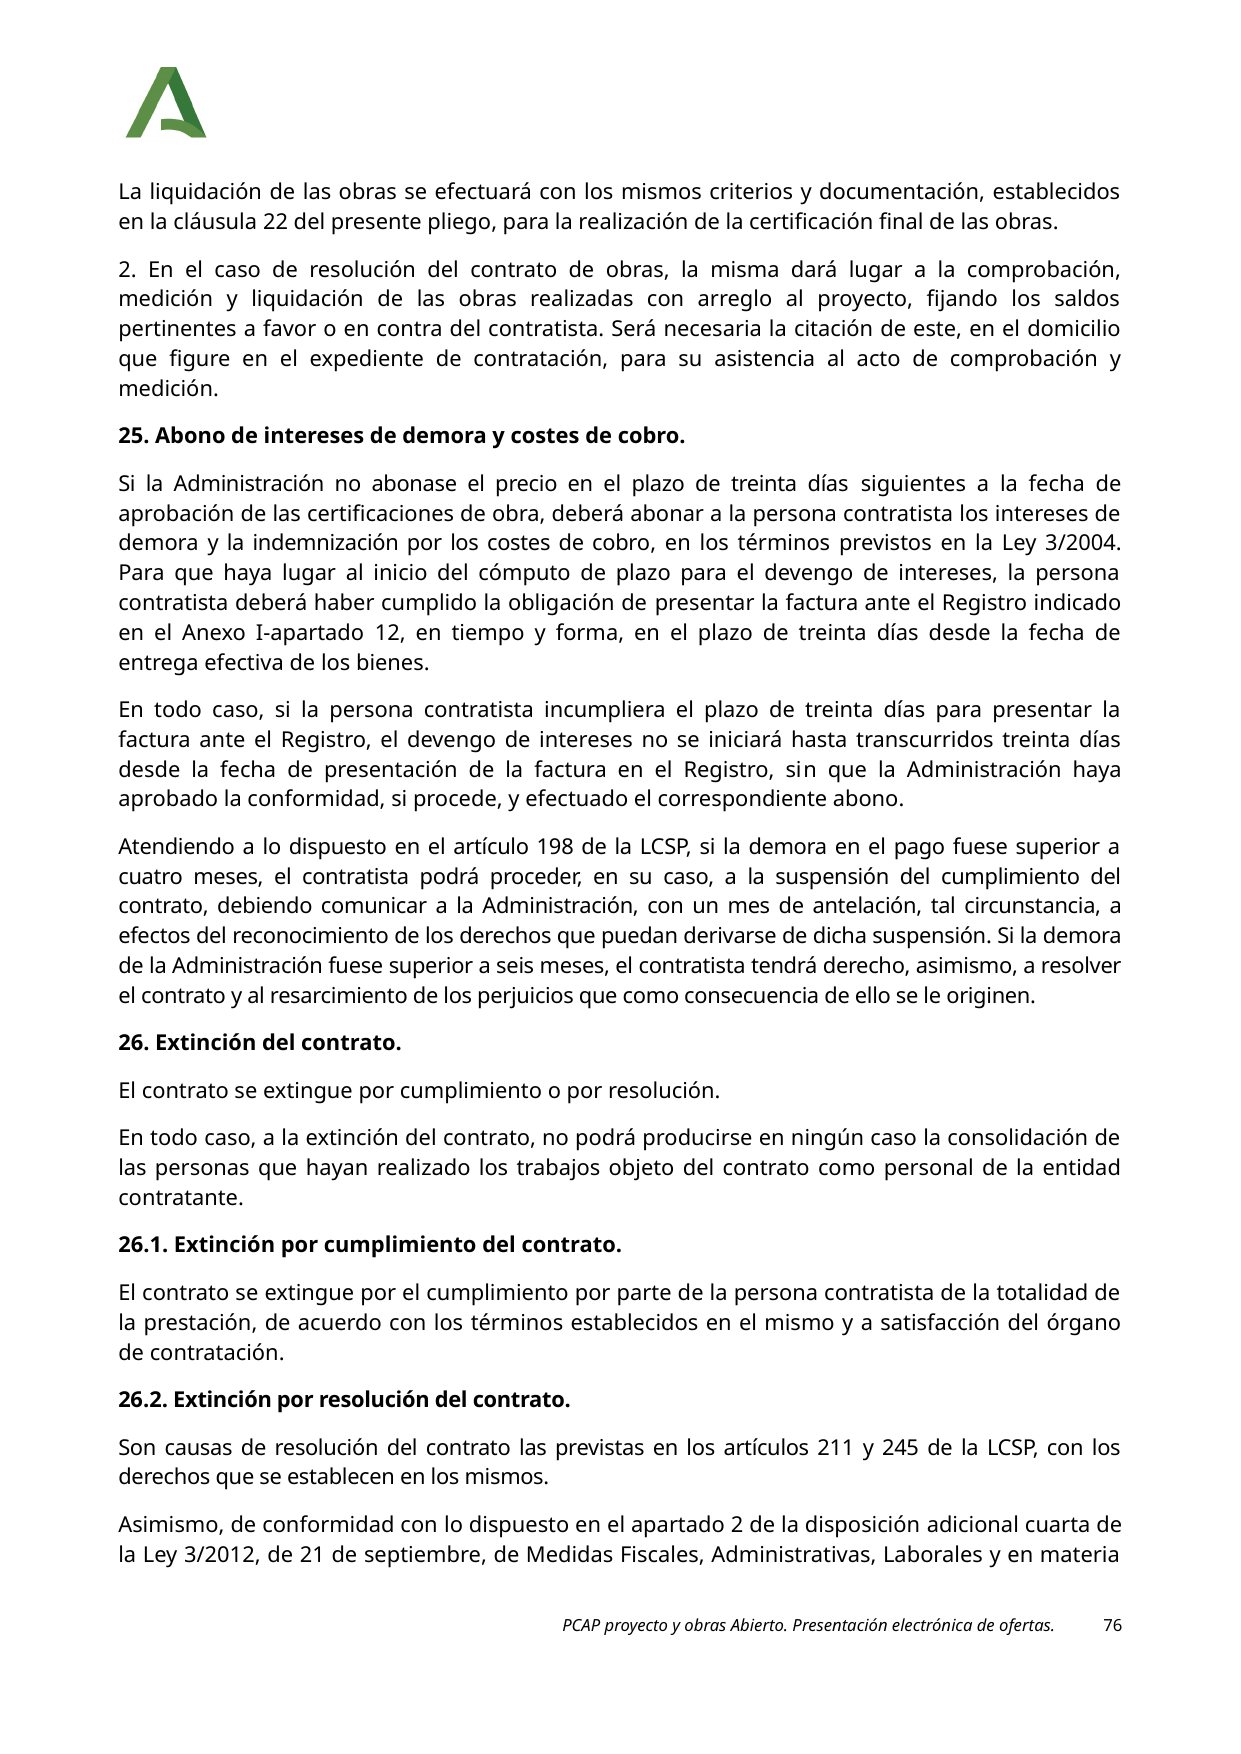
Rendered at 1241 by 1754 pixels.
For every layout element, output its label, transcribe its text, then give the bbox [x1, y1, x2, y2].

text La liquidación de las obras se efectuará con los mismos criterios y documentación, establecidos en la cláusula 22 del presente pliego, para la realización de la certificación final de las obras. [118, 176, 1122, 236]
text Atendiendo a lo dispuesto en el artículo 198 de la LCSP, si la demora en el pago fuese superior a cuatro meses, el contratista podrá proceder, en su caso, a la suspensión del cumplimiento del contrato, debiendo comunicar a la Administración, con un mes de antelación, tal circunstancia, a efectos del reconocimiento de los derechos que puedan derivarse de dicha suspensión. Si la demora de la Administración fuese superior a seis meses, el contratista tendrá derecho, asimismo, a resolver el contrato y al resarcimiento de los perjuicios que como consecuencia de ello se le originen. [118, 831, 1122, 1010]
text Asimismo, de conformidad con lo dispuesto en el apartado 2 de la disposición adicional cuarta de la Ley 3/2012, de 21 de septiembre, de Medidas Fiscales, Administrativas, Laborales y en materia [118, 1509, 1122, 1568]
text En todo caso, a la extinción del contrato, no podrá producirse en ningún caso la consolidación de las personas que hayan realizado los trabajos objeto del contrato como personal de la entidad contratante. [118, 1122, 1122, 1212]
text El contrato se extingue por el cumplimiento por parte de la persona contratista de la totalidad de la prestación, de acuerdo con los términos establecidos en el mismo y a satisfacción del órgano de contratación. [118, 1277, 1122, 1366]
subtitle 26.2. Extinción por resolución del contrato. [118, 1384, 1122, 1414]
subtitle 26. Extinción del contrato. [118, 1027, 1122, 1057]
text Si la Administración no abonase el precio en el plazo de treinta días siguientes a la fecha de aprobación de las certificaciones de obra, deberá abonar a la persona contratista los intereses de demora y la indemnización por los costes de cobro, en los términos previstos en la Ley 3/2004. Para que haya lugar al inicio del cómputo de plazo para el devengo de intereses, la persona contratista deberá haber cumplido la obligación de presentar la factura ante el Registro indicado en el Anexo I-apartado 12, en tiempo y forma, en el plazo de treinta días desde la fecha de entrega efectiva de los bienes. [118, 468, 1122, 676]
text El contrato se extingue por cumplimiento o por resolución. [118, 1075, 1122, 1105]
subtitle 25. Abono de intereses de demora y costes de cobro. [118, 420, 1122, 450]
text Son causas de resolución del contrato las previstas en los artículos 211 y 245 de la LCSP, con los derechos que se establecen en los mismos. [118, 1432, 1122, 1491]
text En todo caso, si la persona contratista incumpliera el plazo de treinta días para presentar la factura ante el Registro, el devengo de intereses no se iniciará hasta transcurridos treinta días desde la fecha de presentación de la factura en el Registro, sin que la Administración haya aprobado la conformidad, si procede, y efectuado el correspondiente abono. [118, 694, 1122, 813]
subtitle 26.1. Extinción por cumplimiento del contrato. [118, 1229, 1122, 1259]
picture [121, 62, 210, 142]
text 2. En el caso de resolución del contrato de obras, la misma dará lugar a la comprobación, medición y liquidación de las obras realizadas con arreglo al proyecto, fijando los saldos pertinentes a favor o en contra del contratista. Será necesaria la citación de este, en el domicilio que figure en el expediente de contratación, para su asistencia al acto de comprobación y medición. [118, 254, 1122, 403]
